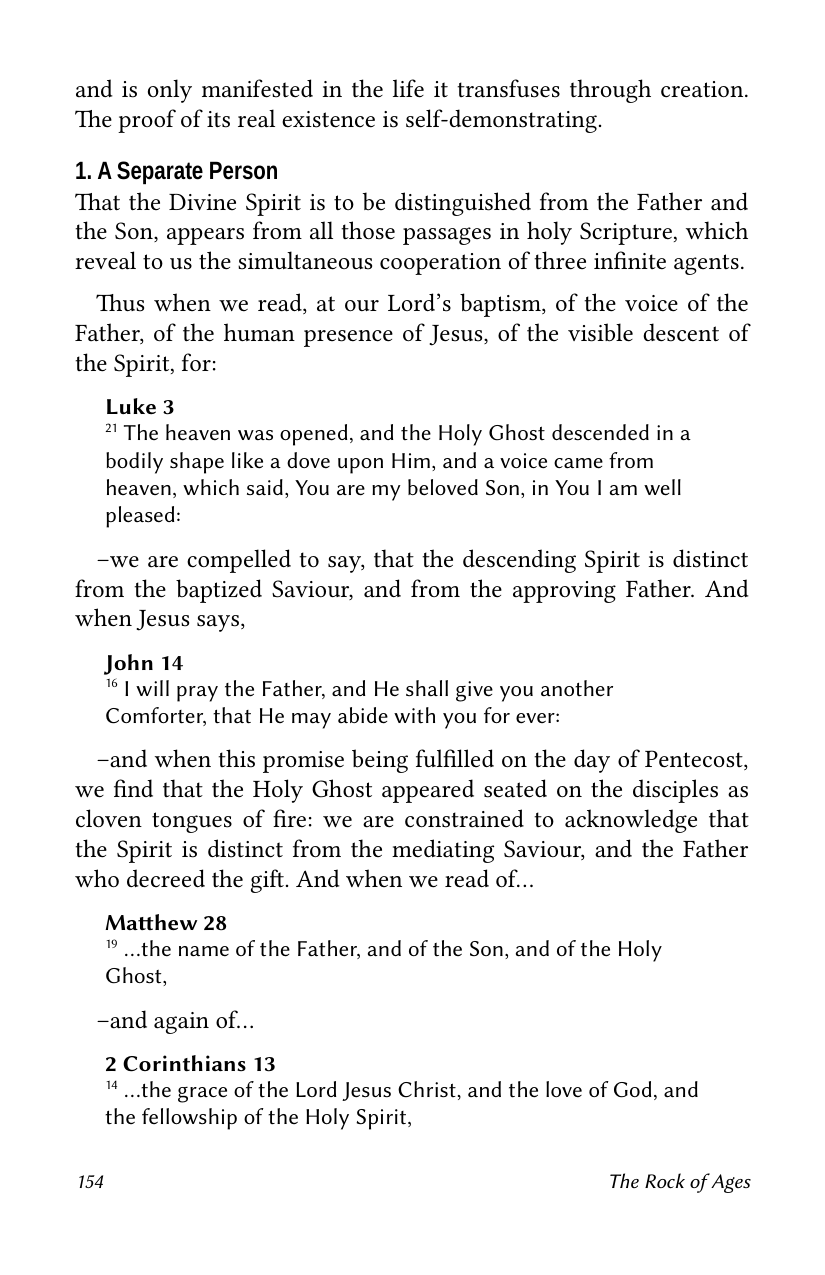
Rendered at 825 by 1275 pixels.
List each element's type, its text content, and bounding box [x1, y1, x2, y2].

text John 14 [105, 649, 750, 676]
subtitle 1. A Separate Person [75, 156, 750, 184]
text Luke 3 [105, 394, 750, 420]
text –we are compelled to say, that the descending Spirit is distinct from the baptized Saviour, and from the approving Father. And when Jesus says, [75, 545, 750, 633]
text Matthew 28 [105, 910, 750, 936]
text and is only manifested in the life it transfuses through creation. The proof of its real existence is self-demonstrating. [75, 75, 750, 133]
text 19 ...the name of the Father, and of the Son, and of the Holy Ghost, [105, 936, 720, 989]
text 2 Corinthians 13 [105, 1051, 750, 1077]
text Thus when we read, at our Lord’s baptism, of the voice of the Father, of the human presence of Jesus, of the visible descent of the Spirit, for: [75, 289, 750, 378]
text –and when this promise being fulfilled on the day of Pentecost, we find that the Holy Ghost appeared seated on the disciples as cloven tongues of fire: we are constrained to acknowledge that the Spirit is distinct from the mediating Saviour, and the Father who decreed the gift. And when we read of... [75, 745, 750, 893]
text 14 ...the grace of the Lord Jesus Christ, and the love of God, and the fellowship of the Holy Spirit, [105, 1077, 720, 1130]
text 16 I will pray the Father, and He shall give you another Comforter, that He may abide with you for ever: [105, 676, 720, 729]
text 21 The heaven was opened, and the Holy Ghost descended in a bodily shape like a dove upon Him, and a voice came from heaven, which said, You are my beloved Son, in You I am well pleased: [105, 420, 720, 528]
text That the Divine Spirit is to be distinguished from the Father and the Son, appears from all those passages in holy Scripture, which reveal to us the simultaneous cooperation of three infinite agents. [75, 187, 750, 276]
text –and again of... [75, 1006, 750, 1034]
